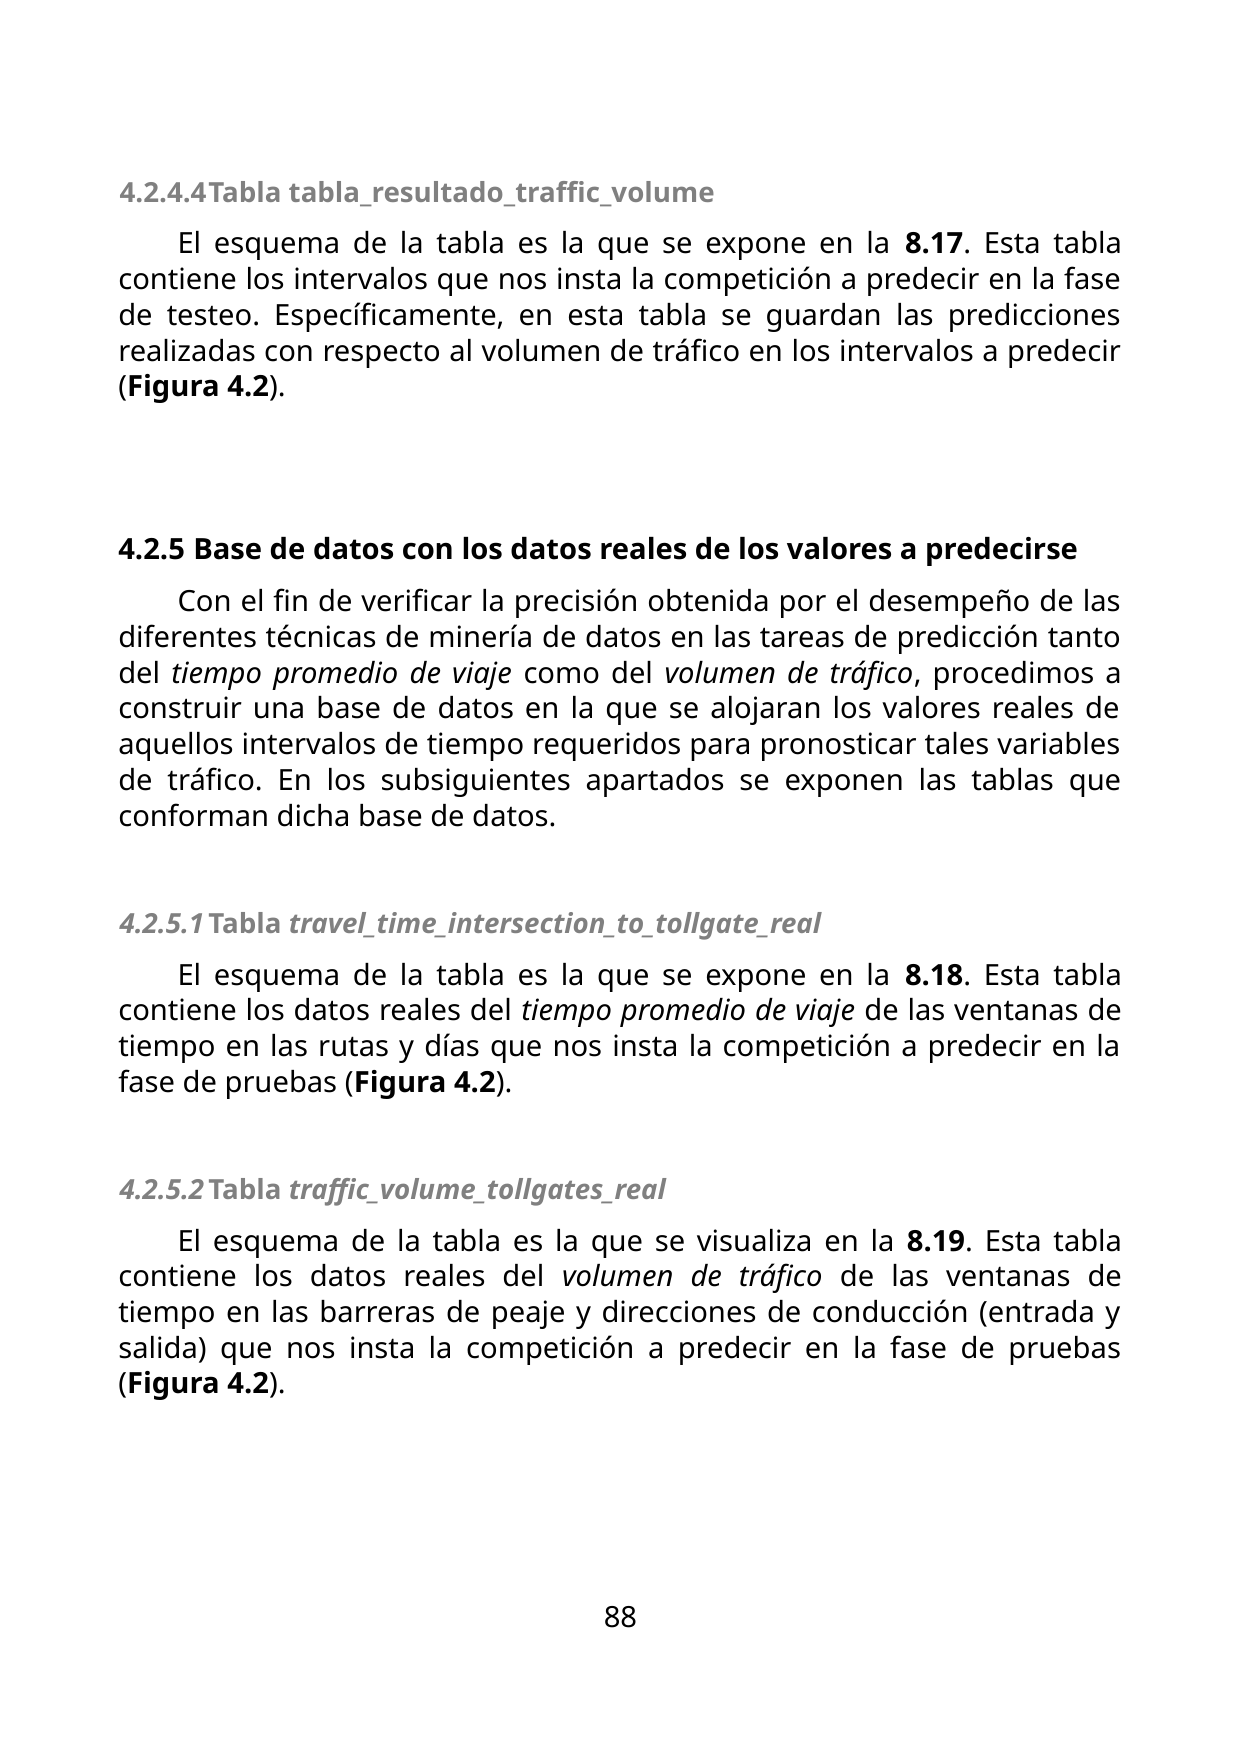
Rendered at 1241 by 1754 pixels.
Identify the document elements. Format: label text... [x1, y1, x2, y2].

subtitle Base de datos con los datos reales de los valores a predecirse [118, 528, 1122, 568]
subtitle Tabla traffic_volume_tollgates_real [119, 1170, 1122, 1207]
text El esquema de la tabla es la que se visualiza en la Tabla 8.19. Esta tabla contiene los datos reales del volumen de tráfico de las ventanas de tiempo en las barreras de peaje y direcciones de conducción (entrada y salida) que nos insta la competición a predecir en la fase de pruebas (Figura 4.2). [118, 1220, 1122, 1402]
text Con el fin de verificar la precisión obtenida por el desempeño de las diferentes técnicas de minería de datos en las tareas de predicción tanto del tiempo promedio de viaje como del volumen de tráfico, procedimos a construir una base de datos en la que se alojaran los valores reales de aquellos intervalos de tiempo requeridos para pronosticar tales variables de tráfico. En los subsiguientes apartados se exponen las tablas que conforman dicha base de datos. [118, 581, 1122, 835]
subtitle Tabla travel_time_intersection_to_tollgate_real [119, 904, 1122, 941]
text El esquema de la tabla es la que se expone en la Tabla 8.18. Esta tabla contiene los datos reales del tiempo promedio de viaje de las ventanas de tiempo en las rutas y días que nos insta la competición a predecir en la fase de pruebas (Figura 4.2). [118, 954, 1122, 1101]
text El esquema de la tabla es la que se expone en la Tabla 8.17. Esta tabla contiene los intervalos que nos insta la competición a predecir en la fase de testeo. Específicamente, en esta tabla se guardan las predicciones realizadas con respecto al volumen de tráfico en los intervalos a predecir (Figura 4.2). [118, 223, 1122, 405]
subtitle Tabla tabla_resultado_traffic_volume [119, 173, 1122, 210]
